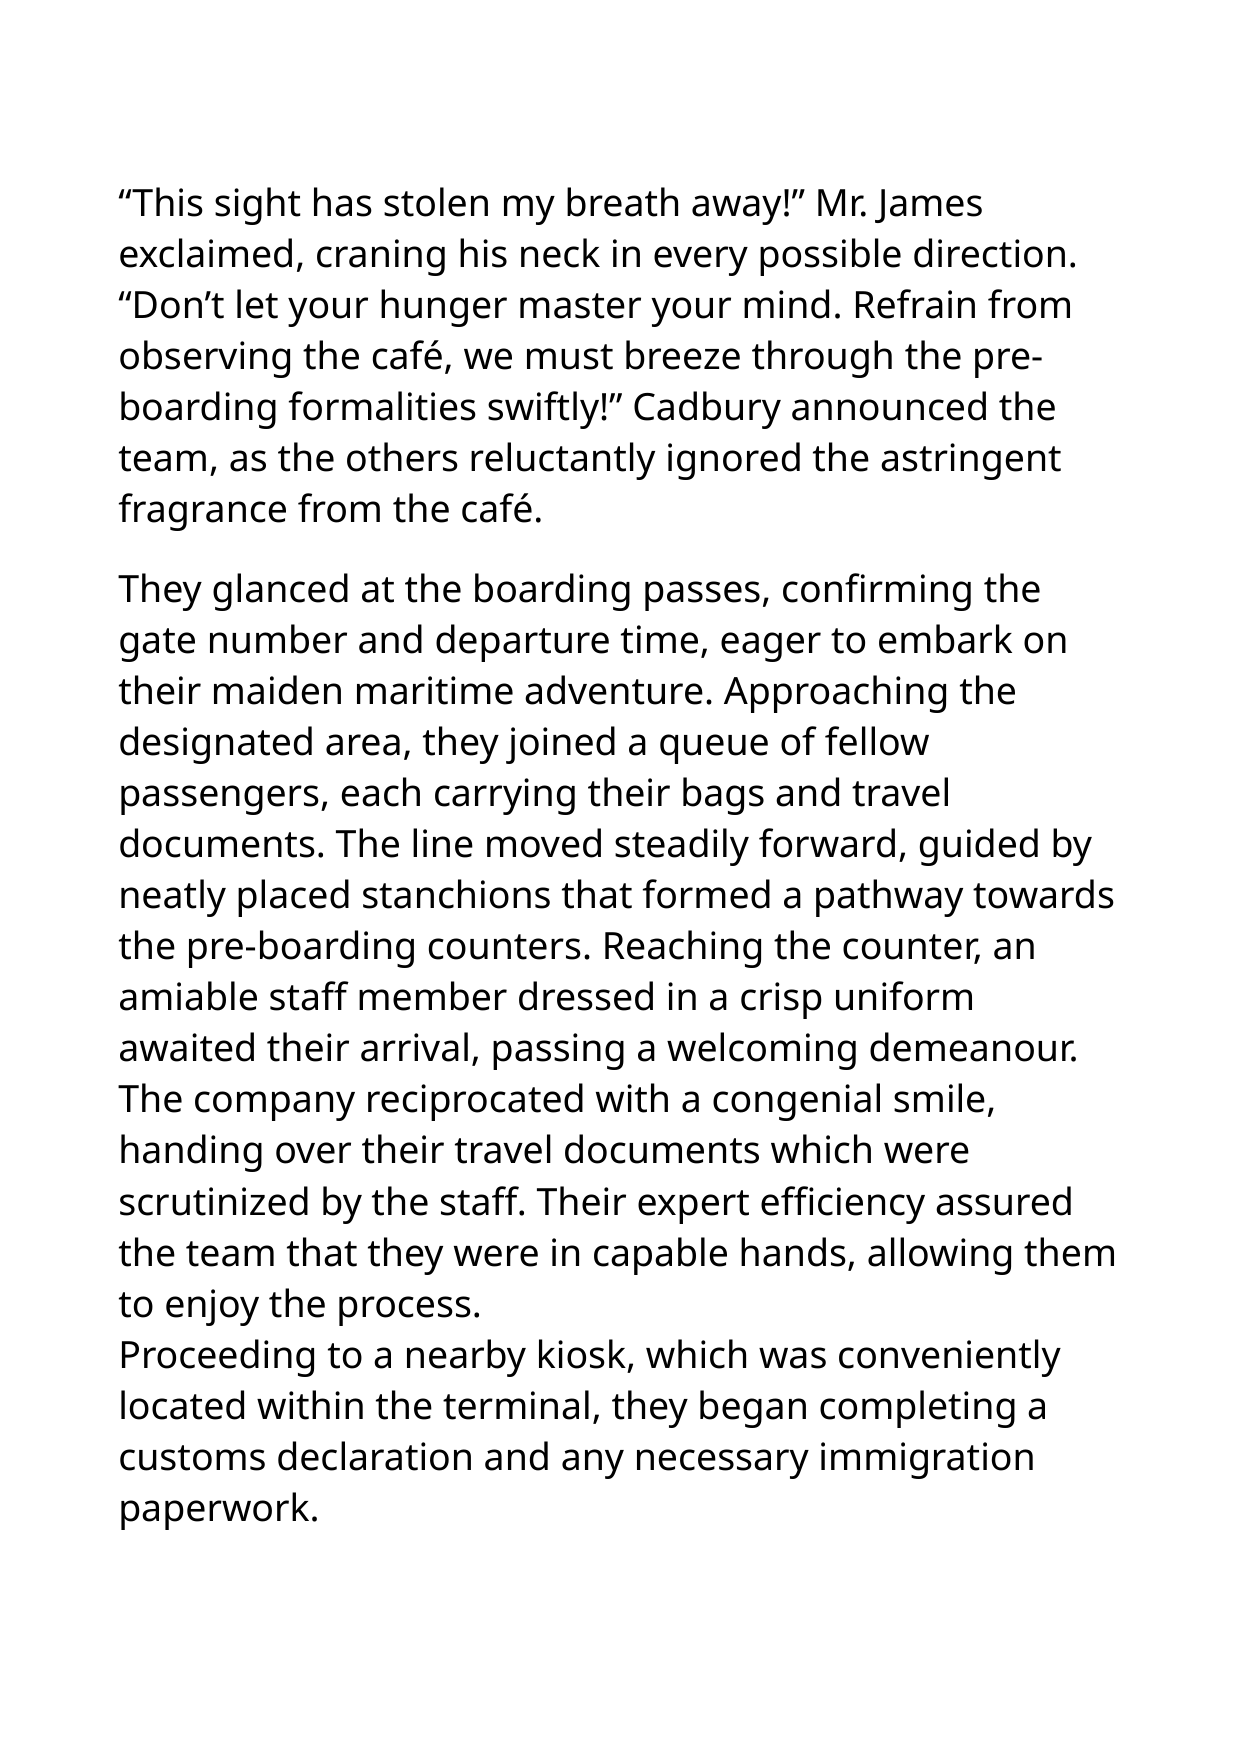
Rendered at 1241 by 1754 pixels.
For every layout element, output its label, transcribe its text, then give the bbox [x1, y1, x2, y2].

text Proceeding to a nearby kiosk, which was conveniently located within the terminal, they began completing a customs declaration and any necessary immigration paperwork. [118, 1328, 1122, 1532]
text “This sight has stolen my breath away!” Mr. James exclaimed, craning his neck in every possible direction. [118, 176, 1122, 278]
text “Don’t let your hunger master your mind. Refrain from observing the café, we must breeze through the pre-boarding formalities swiftly!” Cadbury announced the team, as the others reluctantly ignored the astringent fragrance from the café. [118, 278, 1122, 534]
text They glanced at the boarding passes, confirming the gate number and departure time, eager to embark on their maiden maritime adventure. Approaching the designated area, they joined a queue of fellow passengers, each carrying their bags and travel documents. The line moved steadily forward, guided by neatly placed stanchions that formed a pathway towards the pre-boarding counters. Reaching the counter, an amiable staff member dressed in a crisp uniform awaited their arrival, passing a welcoming demeanour. The company reciprocated with a congenial smile, handing over their travel documents which were scrutinized by the staff. Their expert efficiency assured the team that they were in capable hands, allowing them to enjoy the process. [118, 562, 1122, 1328]
